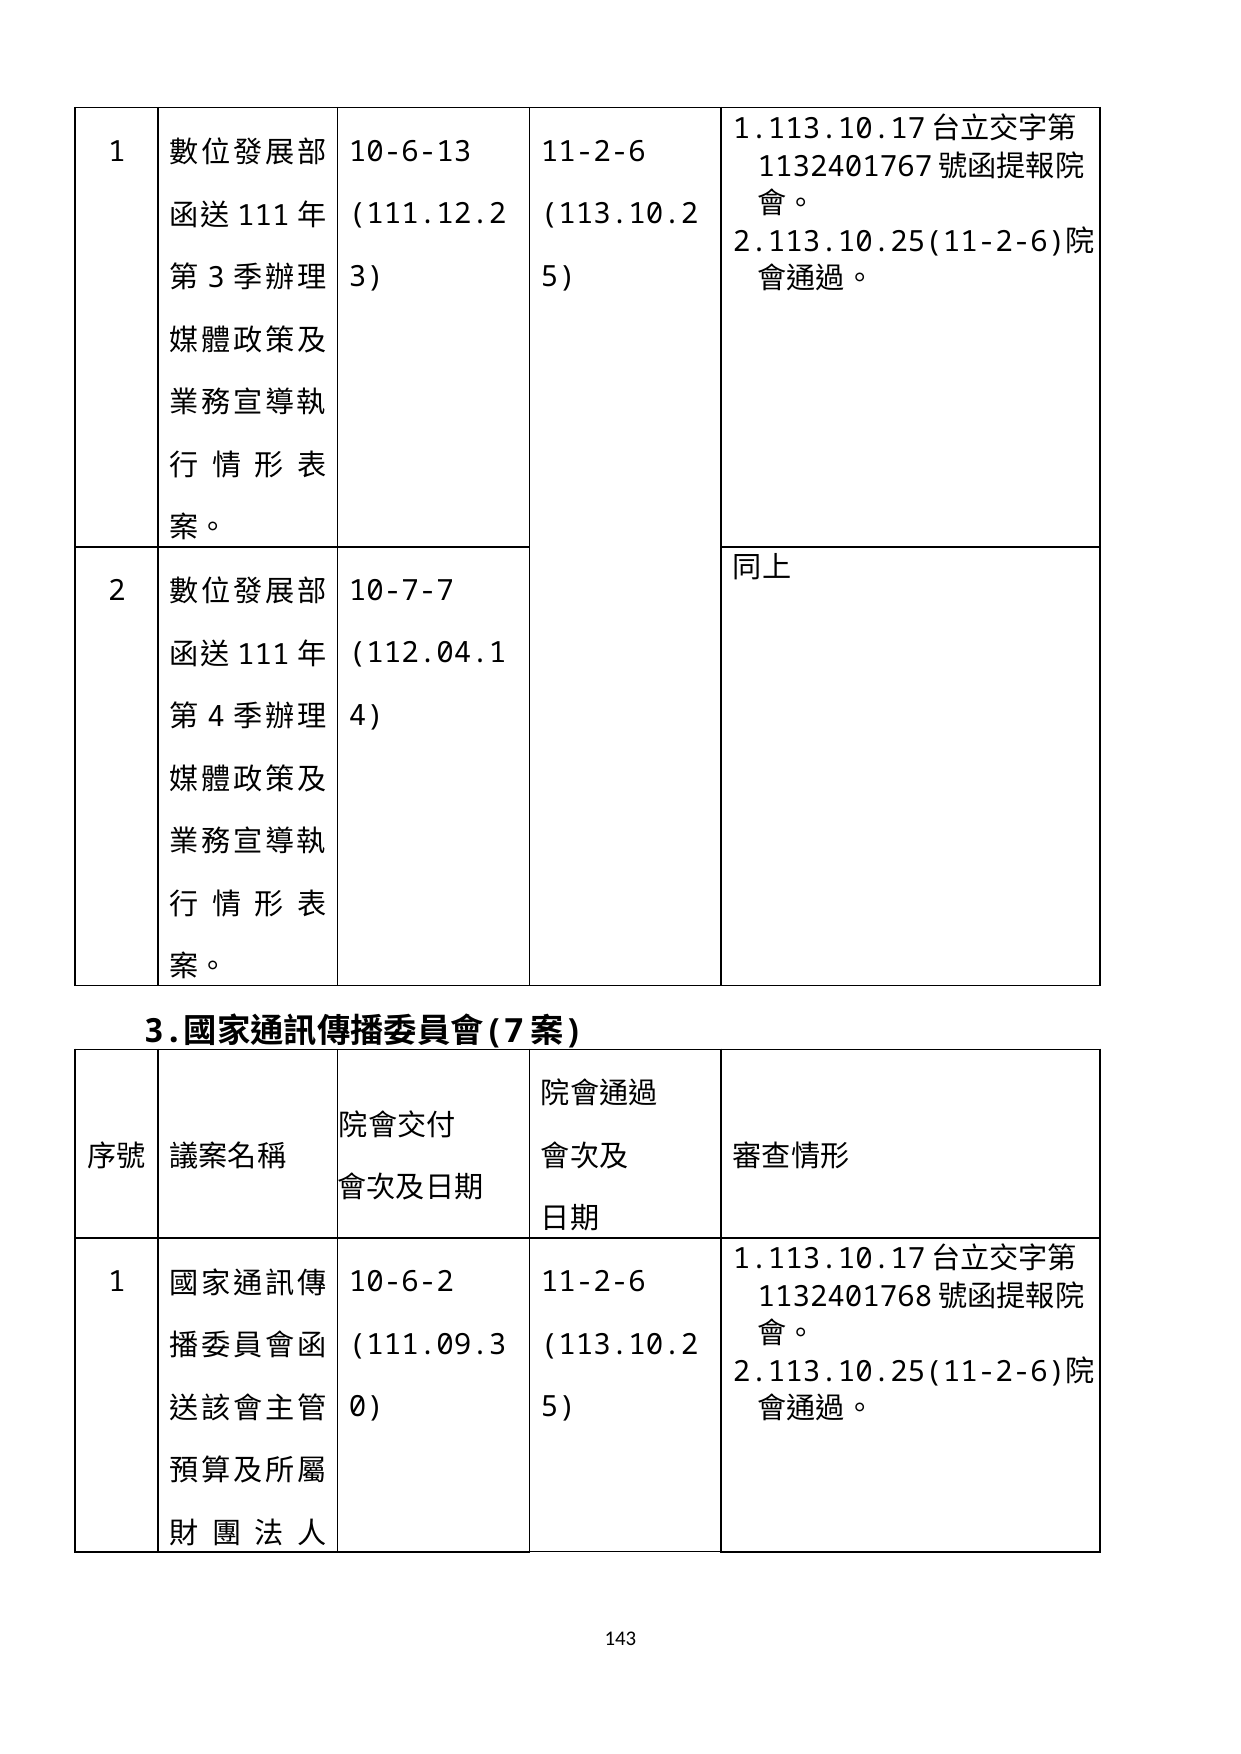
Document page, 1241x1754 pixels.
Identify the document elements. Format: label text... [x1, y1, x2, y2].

table_cell 數位發展部函送111年第4季辦理媒體政策及業務宣導執行情形表案。 [159, 548, 337, 985]
table_cell 10-7-7 (112.04.14) [338, 548, 529, 985]
table_header 序號 [76, 1050, 157, 1237]
subtitle 3.國家通訊傳播委員會(7案) [75, 986, 1165, 1048]
table_cell 2 [76, 548, 157, 985]
table_cell 1 [76, 108, 157, 546]
table_cell 10-6-13 (111.12.23) [338, 108, 529, 546]
table_cell 11-2-6 (113.10.25) [530, 108, 720, 985]
table_cell 1 [76, 1239, 157, 1551]
table_cell 10-6-2 (111.09.30) [338, 1239, 529, 1551]
table_cell 1.113.10.17台立交字第1132401767號函提報院會。 2.113.10.25(11-2-6)院會通過。 [722, 108, 1099, 546]
table_header 議案名稱 [159, 1050, 337, 1237]
table_cell 數位發展部函送111年第3季辦理媒體政策及業務宣導執行情形表案。 [159, 108, 337, 546]
table_header 院會交付 會次及日期 [338, 1050, 529, 1237]
table_header 院會通過 會次及 日期 [530, 1050, 720, 1237]
table_cell 同上 [722, 548, 1099, 985]
table_cell 11-2-6 (113.10.25) [530, 1239, 720, 1551]
table_cell 國家通訊傳播委員會函送該會主管預算及所屬財團法人 [159, 1239, 337, 1551]
table_header 審查情形 [722, 1050, 1099, 1237]
table_cell 1.113.10.17台立交字第1132401768號函提報院會。 2.113.10.25(11-2-6)院會通過。 [722, 1239, 1099, 1551]
